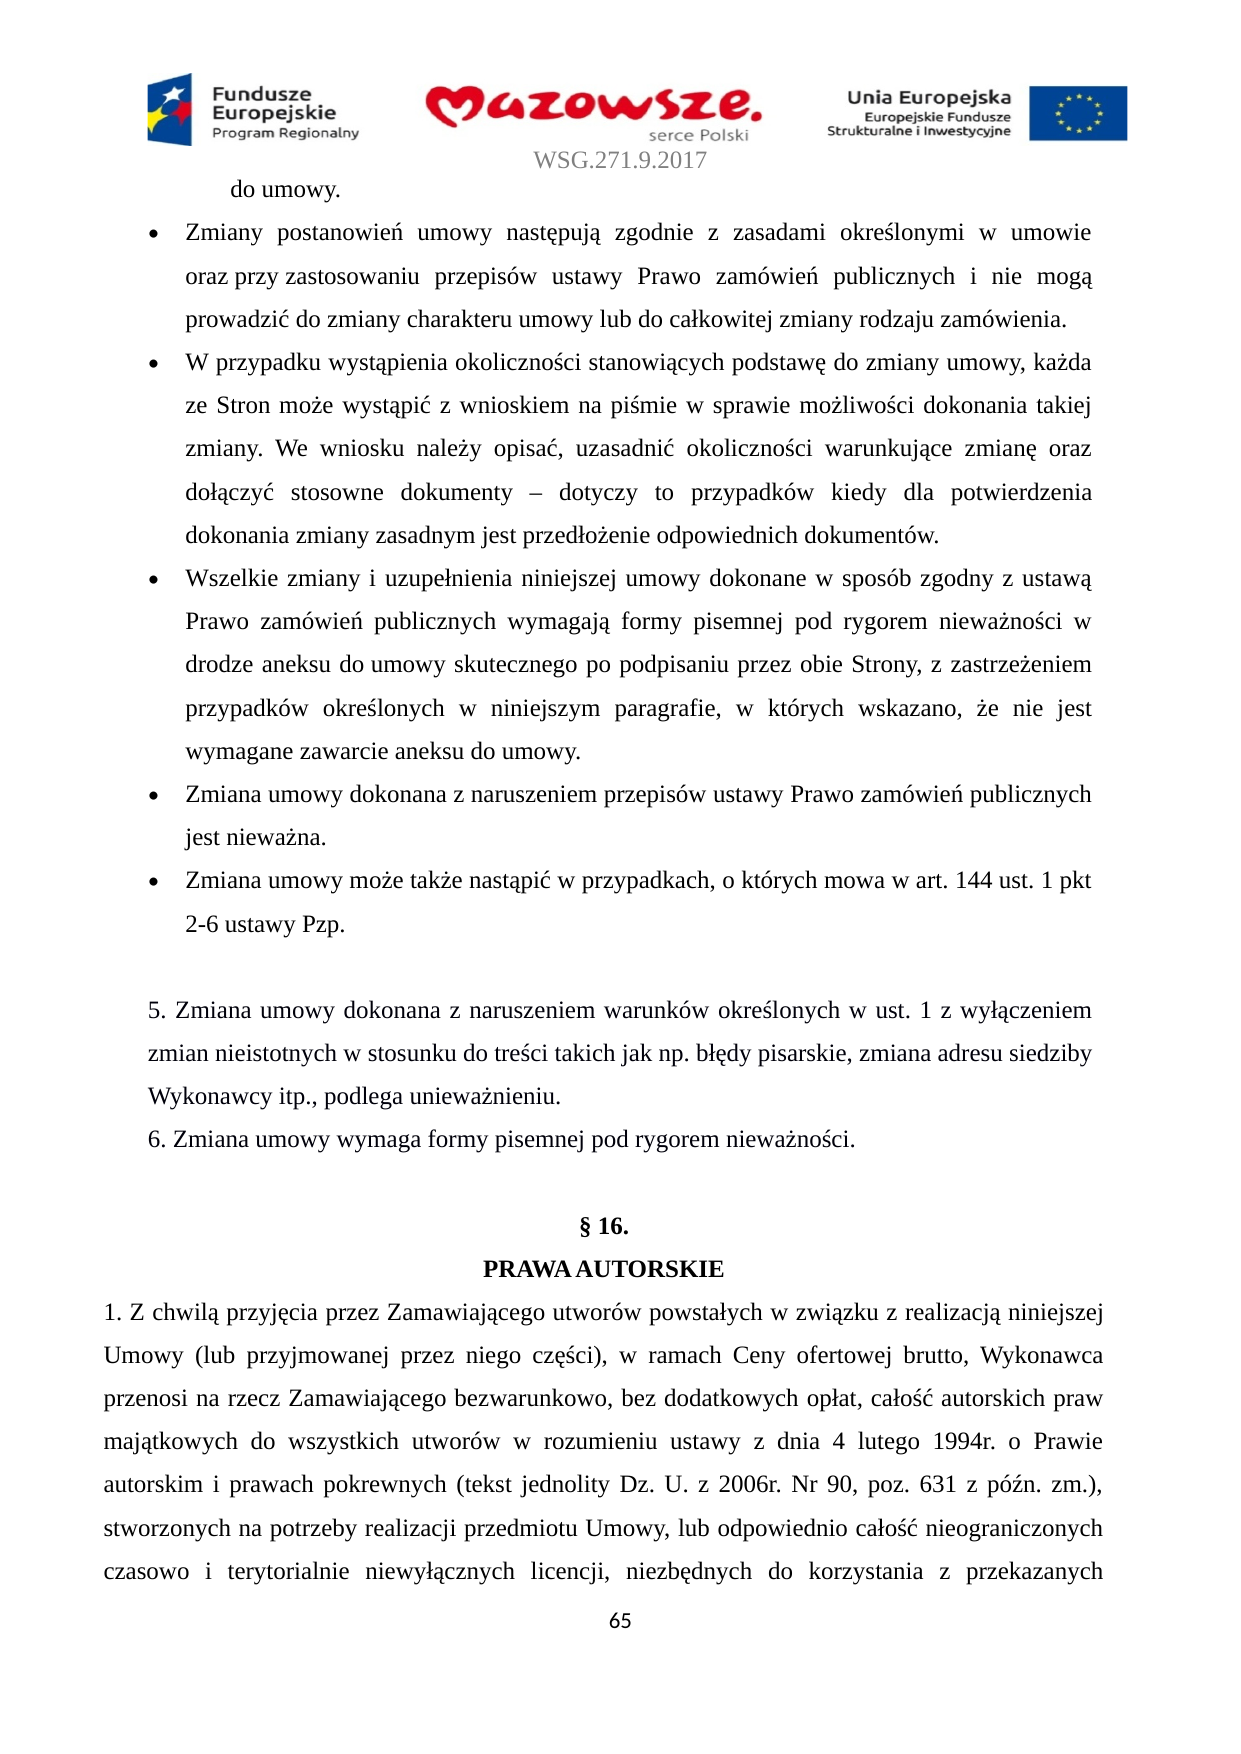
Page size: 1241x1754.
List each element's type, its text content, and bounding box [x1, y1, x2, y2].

list do umowy. [185, 174, 1093, 203]
list Wszelkie zmiany i uzupełnienia niniejszej umowy dokonane w sposób zgodny z ustawą Prawo zamówień publicznych wymagają formy pisemnej pod rygorem nieważności w drodze aneksu do umowy skutecznego po podpisaniu przez obie Strony, z zastrzeżeniem przypadków określonych w niniejszym paragrafie, w których wskazano, że nie jest wymagane zawarcie aneksu do umowy. [148, 563, 1093, 764]
text PRAWA AUTORSKIE [103, 1254, 1104, 1283]
list W przypadku wystąpienia okoliczności stanowiących podstawę do zmiany umowy, każda ze Stron może wystąpić z wnioskiem na piśmie w sprawie możliwości dokonania takiej zmiany. We wniosku należy opisać, uzasadnić okoliczności warunkujące zmianę oraz dołączyć stosowne dokumenty – dotyczy to przypadków kiedy dla potwierdzenia dokonania zmiany zasadnym jest przedłożenie odpowiednich dokumentów. [148, 347, 1093, 548]
list Zmiany postanowień umowy następują zgodnie z zasadami określonymi w umowie oraz przy zastosowaniu przepisów ustawy Prawo zamówień publicznych i nie mogą prowadzić do zmiany charakteru umowy lub do całkowitej zmiany rodzaju zamówienia. [148, 217, 1093, 333]
text § 16. [103, 1211, 1104, 1239]
text 1. Z chwilą przyjęcia przez Zamawiającego utworów powstałych w związku z realizacją niniejszej Umowy (lub przyjmowanej przez niego części), w ramach Ceny ofertowej brutto, Wykonawca przenosi na rzecz Zamawiającego bezwarunkowo, bez dodatkowych opłat, całość autorskich praw majątkowych do wszystkich utworów w rozumieniu ustawy z dnia 4 lutego 1994r. o Prawie autorskim i prawach pokrewnych (tekst jednolity Dz. U. z 2006r. Nr 90, poz. 631 z późn. zm.), stworzonych na potrzeby realizacji przedmiotu Umowy, lub odpowiednio całość nieograniczonych czasowo i terytorialnie niewyłącznych licencji, niezbędnych do korzystania z przekazanych [103, 1297, 1104, 1584]
list Zmiana umowy może także nastąpić w przypadkach, o których mowa w art. 144 ust. 1 pkt 2-6 ustawy Pzp. [148, 865, 1093, 938]
text 5. Zmiana umowy dokonana z naruszeniem warunków określonych w ust. 1 z wyłączeniem zmian nieistotnych w stosunku do treści takich jak np. błędy pisarskie, zmiana adresu siedziby Wykonawcy itp., podlega unieważnieniu. [148, 995, 1093, 1110]
text 6. Zmiana umowy wymaga formy pisemnej pod rygorem nieważności. [148, 1124, 1093, 1153]
list Zmiana umowy dokonana z naruszeniem przepisów ustawy Prawo zamówień publicznych jest nieważna. [148, 779, 1093, 851]
